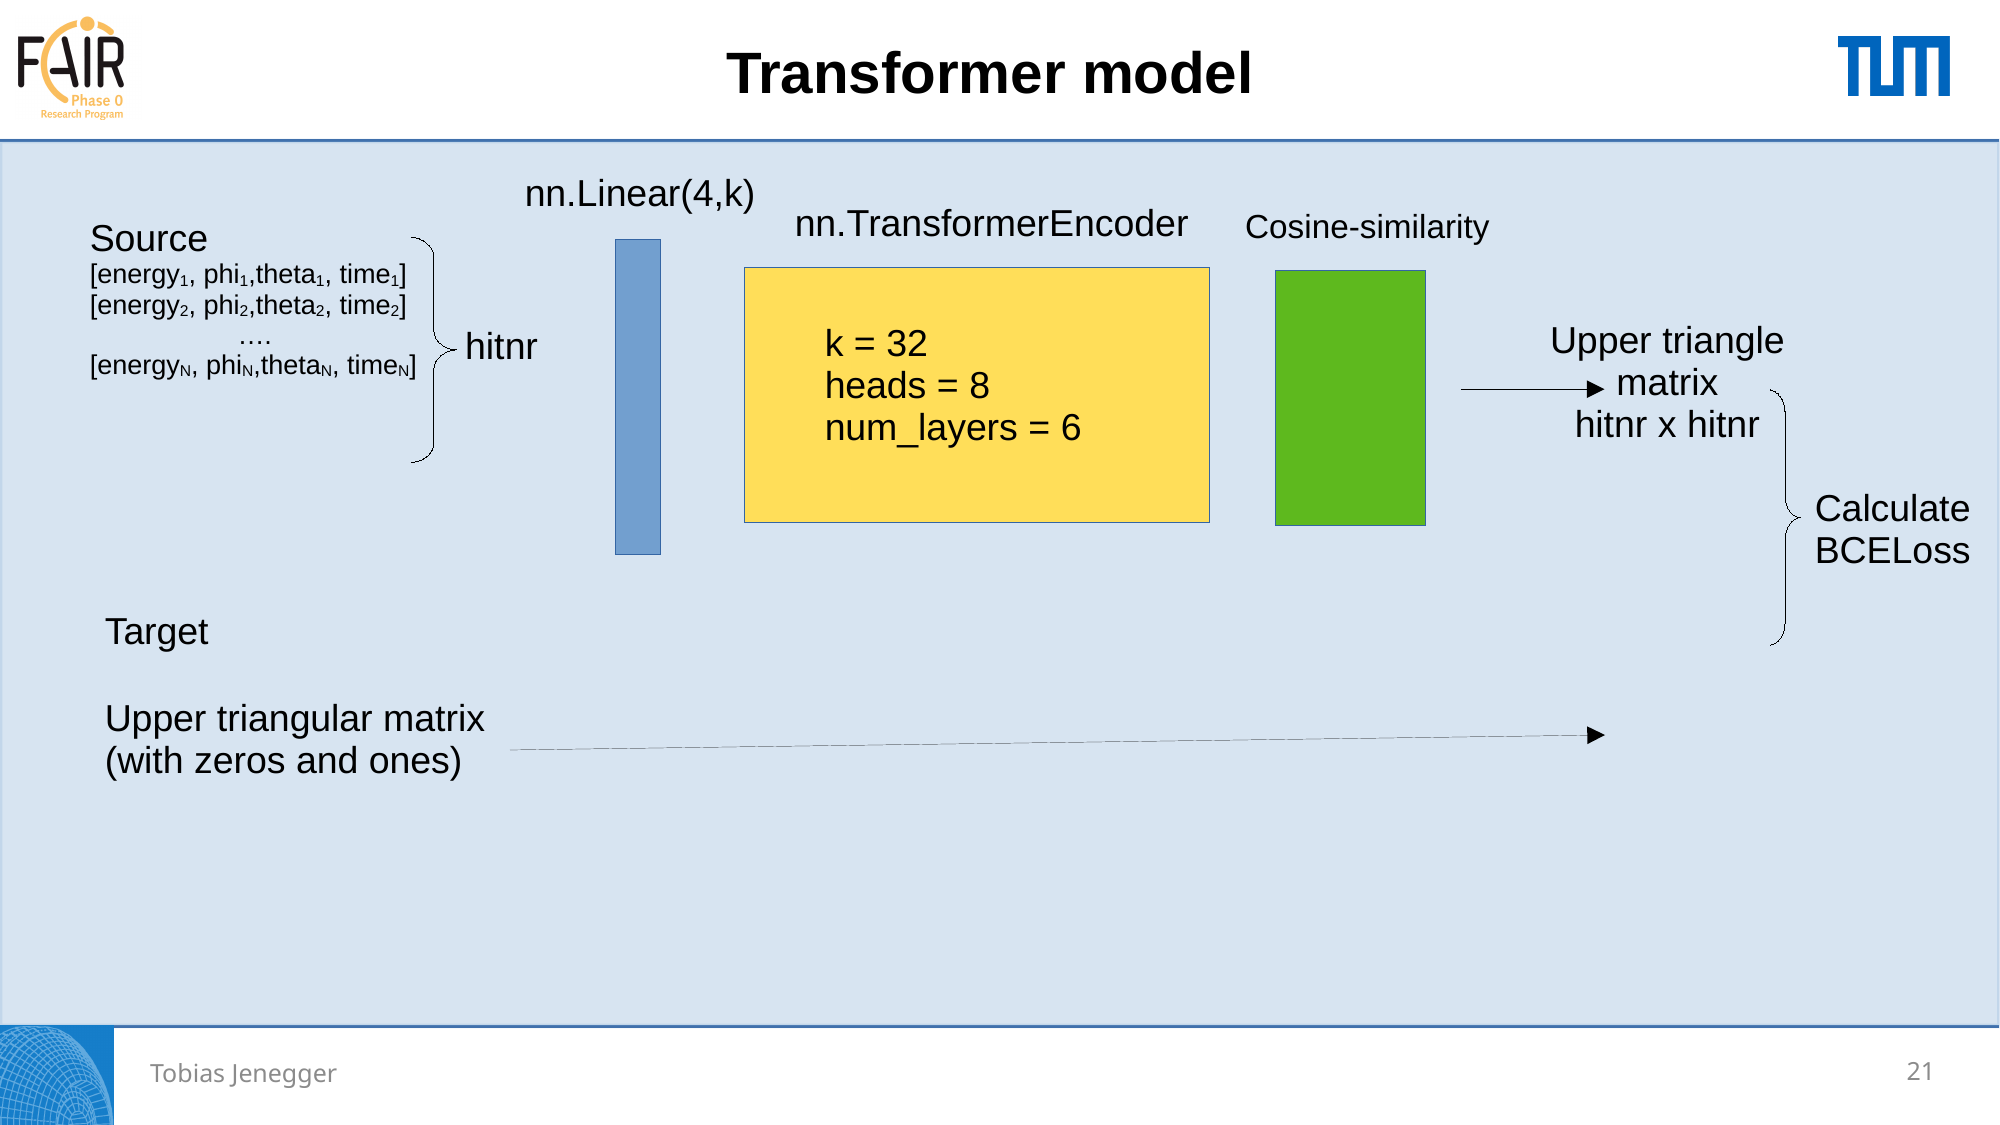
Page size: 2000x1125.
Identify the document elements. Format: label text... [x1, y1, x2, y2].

text_box Source [energy1, phi1,theta1, time1] [energy2, phi2,theta2, time2] …. [energyN, phiN,thetaN, timeN] [75, 210, 631, 388]
text_box Transformer model [360, 33, 1621, 114]
text_box [615, 239, 661, 555]
text_box Upper triangular matrix (with zeros and ones) [90, 690, 541, 789]
text_box [1275, 270, 1426, 526]
picture [15, 15, 142, 120]
text_box Upper triangle matrix hitnr x hitnr [1502, 311, 1833, 495]
text_box [744, 267, 1210, 523]
picture [1838, 36, 1950, 96]
text_box Calculate BCELoss [1800, 479, 2000, 676]
text_box nn.TransformerEncoder [780, 195, 1336, 252]
text_box hitnr [450, 318, 586, 376]
picture [0, 1025, 114, 1125]
text_box k = 32 heads = 8 num_layers = 6 [810, 314, 1141, 456]
text_box nn.Linear(4,k) [510, 164, 961, 222]
text_box Target [90, 603, 286, 661]
text_box Cosine-similarity [1230, 200, 1531, 253]
